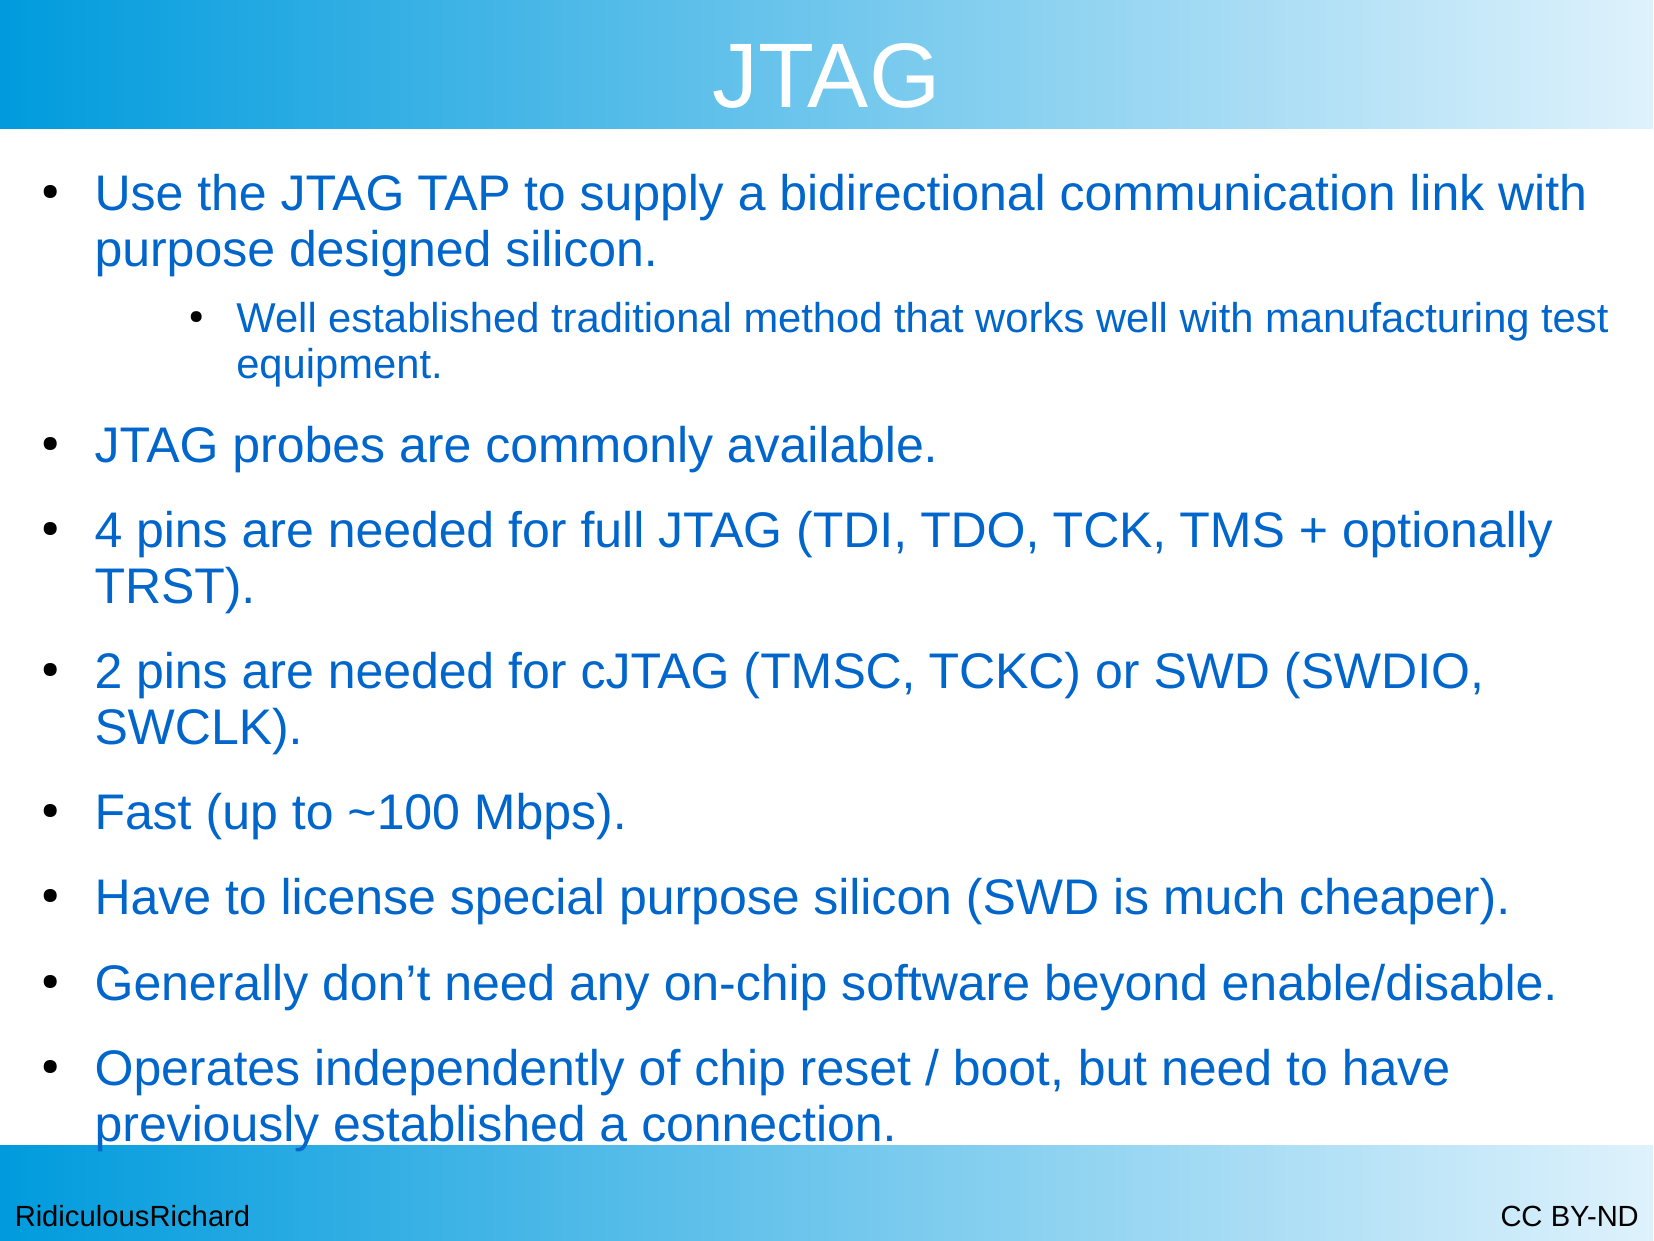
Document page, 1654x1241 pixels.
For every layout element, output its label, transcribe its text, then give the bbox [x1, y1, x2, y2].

list Use the JTAG TAP to supply a bidirectional communication link with purpose designed silicon. Well established traditional method that works well with manufacturing test equipment. JTAG probes are commonly available. 4 pins are needed for full JTAG (TDI, TDO, TCK, TMS + optionally TRST). 2 pins are needed for cJTAG (TMSC, TCKC) or SWD (SWDIO, SWCLK). Fast (up to ~100 Mbps). Have to license special purpose silicon (SWD is much cheaper). Generally don’t need any on-chip software beyond enable/disable. Operates independently of chip reset / boot, but need to have previously established a connection. [23, 165, 1630, 1123]
title JTAG [82, 23, 1571, 129]
